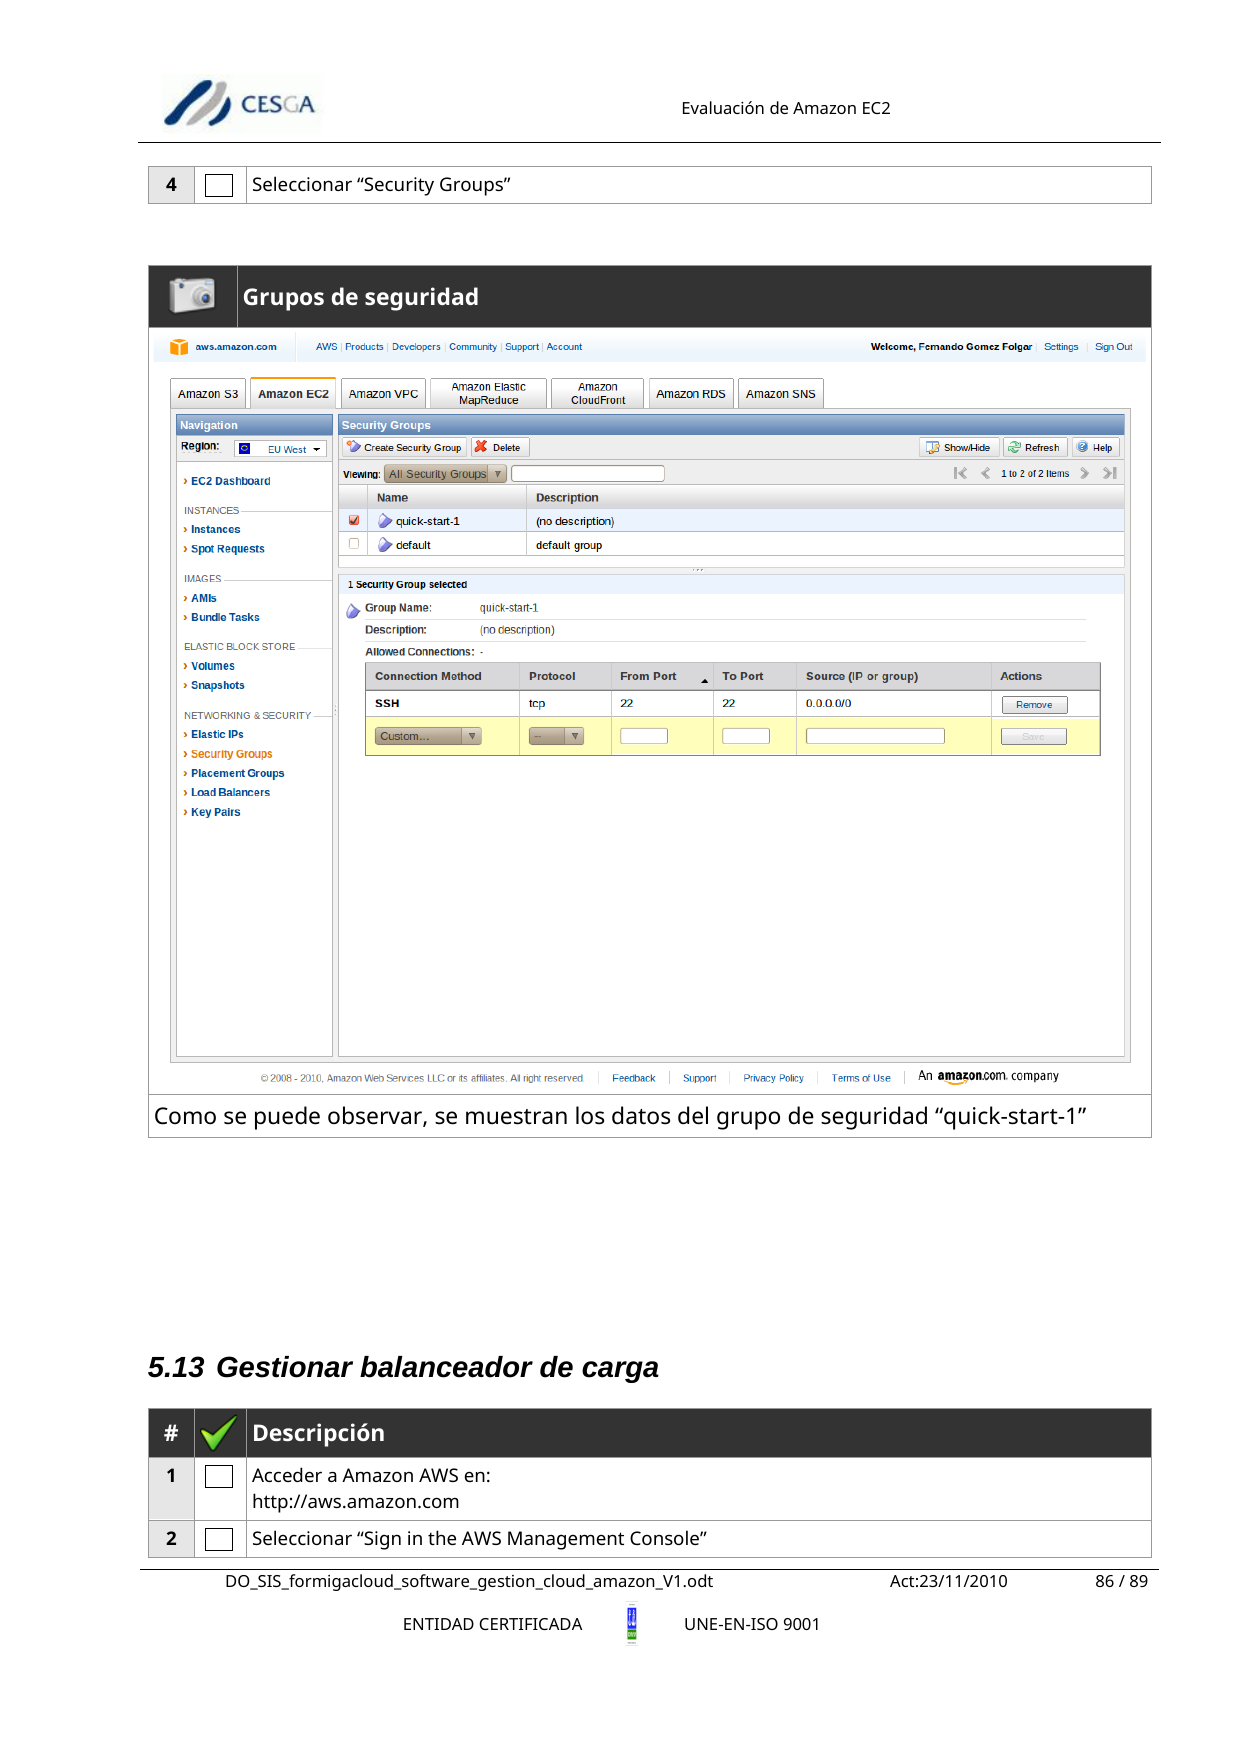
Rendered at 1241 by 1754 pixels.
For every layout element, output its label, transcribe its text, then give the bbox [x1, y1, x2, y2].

table_header # [149, 1409, 194, 1457]
table_cell 1 [149, 1458, 194, 1519]
table_header [195, 1409, 246, 1457]
table_cell 2 [149, 1521, 194, 1557]
table_header [149, 266, 237, 327]
table_cell Acceder a Amazon AWS en: http://aws.amazon.com [247, 1458, 1151, 1519]
table_header Descripción [247, 1409, 1151, 1457]
table_cell [195, 167, 246, 203]
table_cell [149, 328, 1151, 1094]
picture [167, 271, 218, 322]
table_header Grupos de seguridad [238, 266, 1151, 327]
table_cell [195, 1521, 246, 1557]
table_cell Seleccionar “Security Groups” [247, 167, 1151, 203]
table_cell Como se puede observar, se muestran los datos del grupo de seguridad “quick-start-1” [149, 1095, 1151, 1137]
table_cell 4 [149, 167, 194, 203]
picture [162, 74, 328, 136]
picture [200, 1414, 238, 1452]
picture [625, 1601, 639, 1646]
table_cell Seleccionar “Sign in the AWS Management Console” [247, 1521, 1151, 1557]
picture [153, 332, 1146, 1089]
table_cell [195, 1458, 246, 1519]
subtitle Gestionar balanceador de carga [148, 1350, 1151, 1383]
